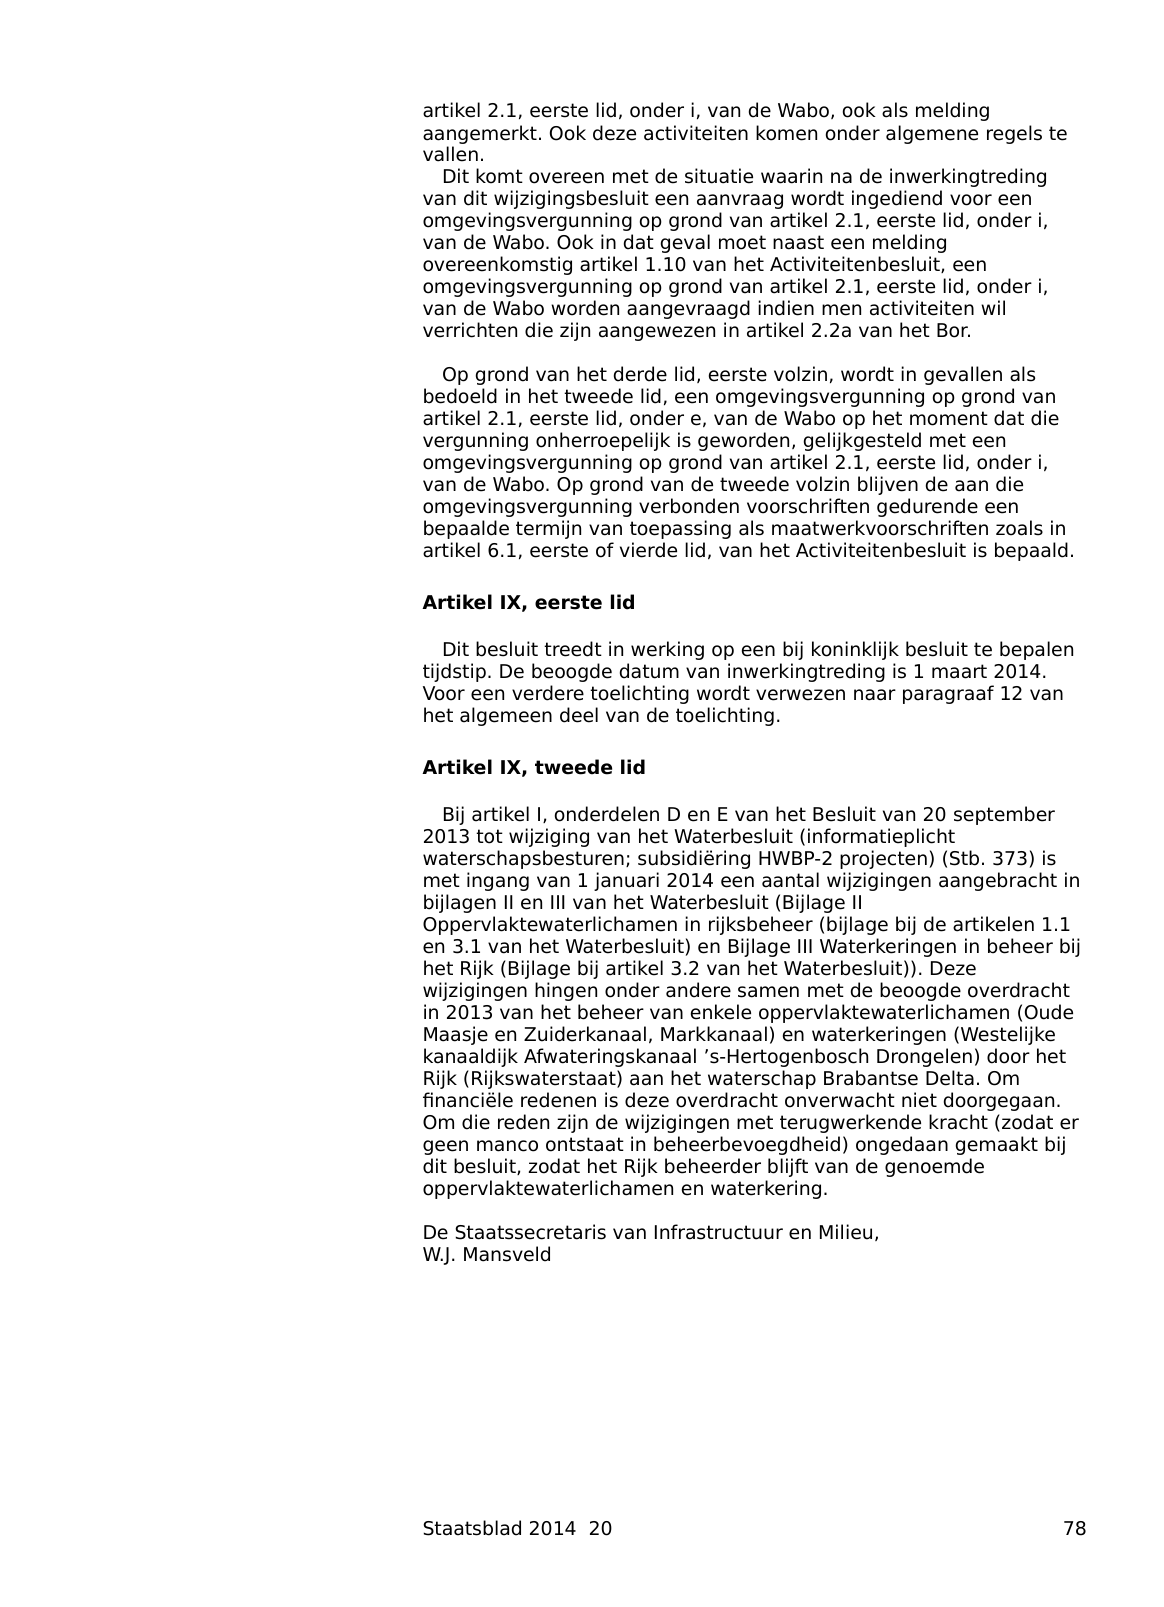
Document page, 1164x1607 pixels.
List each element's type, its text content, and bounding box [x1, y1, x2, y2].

text Op grond van het derde lid, eerste volzin, wordt in gevallen als bedoeld in het tweede lid, een omgevingsvergunning op grond van artikel 2.1, eerste lid, onder e, van de Wabo op het moment dat die vergunning onherroepelijk is geworden, gelijkgesteld met een omgevingsvergunning op grond van artikel 2.1, eerste lid, onder i, van de Wabo. Op grond van de tweede volzin blijven de aan die omgevingsvergunning verbonden voorschriften gedurende een bepaalde termijn van toepassing als maatwerkvoorschriften zoals in artikel 6.1, eerste of vierde lid, van het Activiteitenbesluit is bepaald. [422, 364, 1087, 562]
text Dit komt overeen met de situatie waarin na de inwerkingtreding van dit wijzigingsbesluit een aanvraag wordt ingediend voor een omgevingsvergunning op grond van artikel 2.1, eerste lid, onder i, van de Wabo. Ook in dat geval moet naast een melding overeenkomstig artikel 1.10 van het Activiteitenbesluit, een omgevingsvergunning op grond van artikel 2.1, eerste lid, onder i, van de Wabo worden aangevraagd indien men activiteiten wil verrichten die zijn aangewezen in artikel 2.2a van het Bor. [422, 166, 1087, 342]
subtitle Artikel IX, eerste lid [422, 592, 1087, 614]
text Bij artikel I, onderdelen D en E van het Besluit van 20 september 2013 tot wijziging van het Waterbesluit (informatieplicht waterschapsbesturen; subsidiëring HWBP-2 projecten) (Stb. 373) is met ingang van 1 januari 2014 een aantal wijzigingen aangebracht in bijlagen II en III van het Waterbesluit (Bijlage II Oppervlaktewaterlichamen in rijksbeheer (bijlage bij de artikelen 1.1 en 3.1 van het Waterbesluit) en Bijlage III Waterkeringen in beheer bij het Rijk (Bijlage bij artikel 3.2 van het Waterbesluit)). Deze wijzigingen hingen onder andere samen met de beoogde overdracht in 2013 van het beheer van enkele oppervlaktewaterlichamen (Oude Maasje en Zuiderkanaal, Markkanaal) en waterkeringen (Westelijke kanaaldijk Afwateringskanaal ’s-Hertogenbosch Drongelen) door het Rijk (Rijkswaterstaat) aan het waterschap Brabantse Delta. Om financiële redenen is deze overdracht onverwacht niet doorgegaan. Om die reden zijn de wijzigingen met terugwerkende kracht (zodat er geen manco ontstaat in beheerbevoegdheid) ongedaan gemaakt bij dit besluit, zodat het Rijk beheerder blijft van de genoemde oppervlaktewaterlichamen en waterkering. [422, 804, 1087, 1200]
subtitle Artikel IX, tweede lid [422, 757, 1087, 779]
text Dit besluit treedt in werking op een bij koninklijk besluit te bepalen tijdstip. De beoogde datum van inwerkingtreding is 1 maart 2014. Voor een verdere toelichting wordt verwezen naar paragraaf 12 van het algemeen deel van de toelichting. [422, 639, 1087, 727]
text De Staatssecretaris van Infrastructuur en Milieu, W.J. Mansveld [422, 1222, 1087, 1266]
text artikel 2.1, eerste lid, onder i, van de Wabo, ook als melding aangemerkt. Ook deze activiteiten komen onder algemene regels te vallen. [422, 100, 1087, 166]
